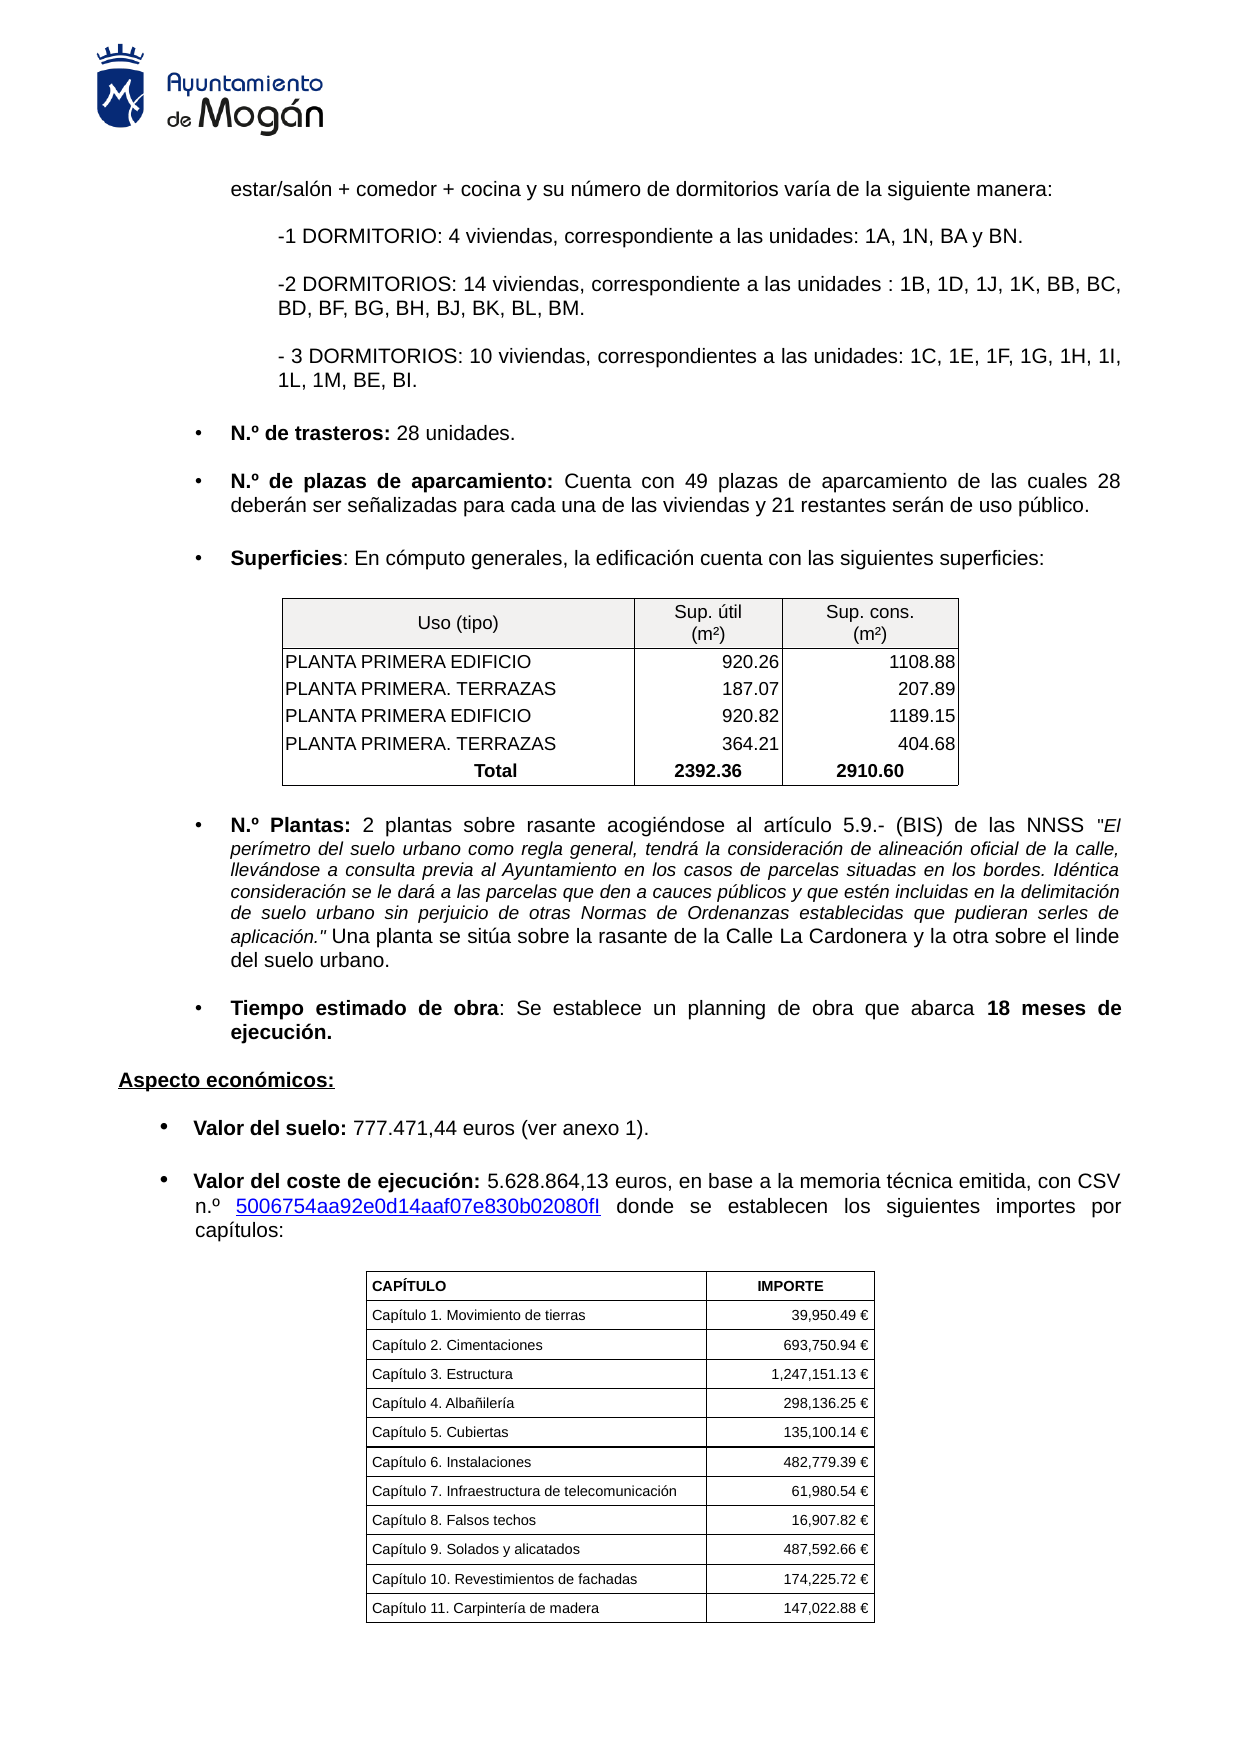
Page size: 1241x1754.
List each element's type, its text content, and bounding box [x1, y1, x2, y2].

table_header IMPORTE [707, 1272, 874, 1300]
table_cell 135.100,14 € [707, 1418, 874, 1446]
table_cell 147.022,88 € [707, 1594, 874, 1622]
table_cell 174.225,72 € [707, 1565, 874, 1593]
list Tiempo estimado de obra: Se establece un planning de obra que abarca 18 meses de ejecución. [195, 996, 1122, 1043]
table_cell Capítulo 1. Movimiento de tierras [367, 1301, 706, 1329]
list Superficies: En cómputo generales, la edificación cuenta con las siguientes superficies: [195, 546, 1122, 569]
list N.º de plazas de aparcamiento: Cuenta con 49 plazas de aparcamiento de las cuales 28 deberán ser señalizadas para cada una de las viviendas y 21 restantes serán de uso público. [195, 469, 1122, 517]
table_cell Capítulo 8. Falsos techos [367, 1506, 706, 1534]
table_cell Capítulo 2. Cimentaciones [367, 1330, 706, 1359]
table_cell 482.779,39 € [707, 1448, 874, 1476]
list estar/salón + comedor + cocina y su número de dormitorios varía de la siguiente manera: [195, 176, 1122, 200]
table_cell Total [283, 757, 634, 784]
table_cell 487.592,66 € [707, 1535, 874, 1563]
table_cell Capítulo 6. Instalaciones [367, 1448, 706, 1476]
table_cell 920.26 [635, 649, 782, 675]
table_cell 404.68 [783, 730, 958, 757]
list Valor del coste de ejecución: 5.628.864,13 euros, en base a la memoria técnica emitida, con CSV n.º 5006754aa92e0d14aaf07e830b02080fI donde se establecen los siguientes importes por capítulos: [159, 1169, 1122, 1242]
table_cell Capítulo 10. Revestimientos de fachadas [367, 1565, 706, 1593]
table_cell 39.950,49 € [707, 1301, 874, 1329]
table_cell PLANTA PRIMERA EDIFICIO [283, 702, 634, 730]
table_cell 16.907,82 € [707, 1506, 874, 1534]
table_cell 298.136,25 € [707, 1389, 874, 1417]
table_cell 364.21 [635, 730, 782, 757]
list N.º de trasteros: 28 unidades. [195, 421, 1122, 445]
table_cell Capítulo 5. Cubiertas [367, 1418, 706, 1446]
table_cell 2910.60 [783, 757, 958, 784]
table_cell Capítulo 7. Infraestructura de telecomunicación [367, 1477, 706, 1505]
table_cell Capítulo 11. Carpintería de madera [367, 1594, 706, 1622]
table_cell 1.247.151,13 € [707, 1360, 874, 1388]
table_cell Capítulo 4. Albañilería [367, 1389, 706, 1417]
table_header Sup. cons. (m²) [783, 599, 958, 647]
list -1 DORMITORIO: 4 viviendas, correspondiente a las unidades: 1A, 1N, BA y BN. [278, 224, 1122, 248]
table_cell Capítulo 3. Estructura [367, 1360, 706, 1388]
table_header Sup. útil (m²) [635, 599, 782, 647]
table_cell 1108.88 [783, 649, 958, 675]
table_cell 2392.36 [635, 757, 782, 784]
list Valor del suelo: 777.471,44 euros (ver anexo 1). [159, 1115, 1122, 1140]
table_cell 1189.15 [783, 702, 958, 730]
table_cell 693.750,94 € [707, 1330, 874, 1359]
table_cell Capítulo 9. Solados y alicatados [367, 1535, 706, 1563]
table_cell 187.07 [635, 675, 782, 702]
list - 3 DORMITORIOS: 10 viviendas, correspondientes a las unidades: 1C, 1E, 1F, 1G, 1H, 1I, 1L, 1M, BE, BI. [278, 344, 1122, 392]
table_cell PLANTA PRIMERA EDIFICIO [283, 649, 634, 675]
list N.º Plantas: 2 plantas sobre rasante acogiéndose al artículo 5.9.- (BIS) de las NNSS "El perímetro del suelo urbano como regla general, tendrá la consideración de alineación oficial de la calle, llevándose a consulta previa al Ayuntamiento en los casos de parcelas situadas en los bordes. Idéntica consideración se le dará a las parcelas que den a cauces públicos y que estén incluidas en la delimitación de suelo urbano sin perjuicio de otras Normas de Ordenanzas establecidas que pudieran serles de aplicación." Una planta se sitúa sobre la rasante de la Calle La Cardonera y la otra sobre el linde del suelo urbano. [195, 813, 1122, 972]
table_cell 61.980,54 € [707, 1477, 874, 1505]
table_header CAPÍTULO [367, 1272, 706, 1300]
table_cell PLANTA PRIMERA. TERRAZAS [283, 675, 634, 702]
list -2 DORMITORIOS: 14 viviendas, correspondiente a las unidades : 1B, 1D, 1J, 1K, BB, BC, BD, BF, BG, BH, BJ, BK, BL, BM. [278, 272, 1122, 320]
table_cell 207.89 [783, 675, 958, 702]
text Aspecto económicos: [118, 1067, 1122, 1091]
table_header Uso (tipo) [283, 599, 634, 647]
table_cell PLANTA PRIMERA. TERRAZAS [283, 730, 634, 757]
picture [82, 22, 340, 154]
table_cell 920.82 [635, 702, 782, 730]
